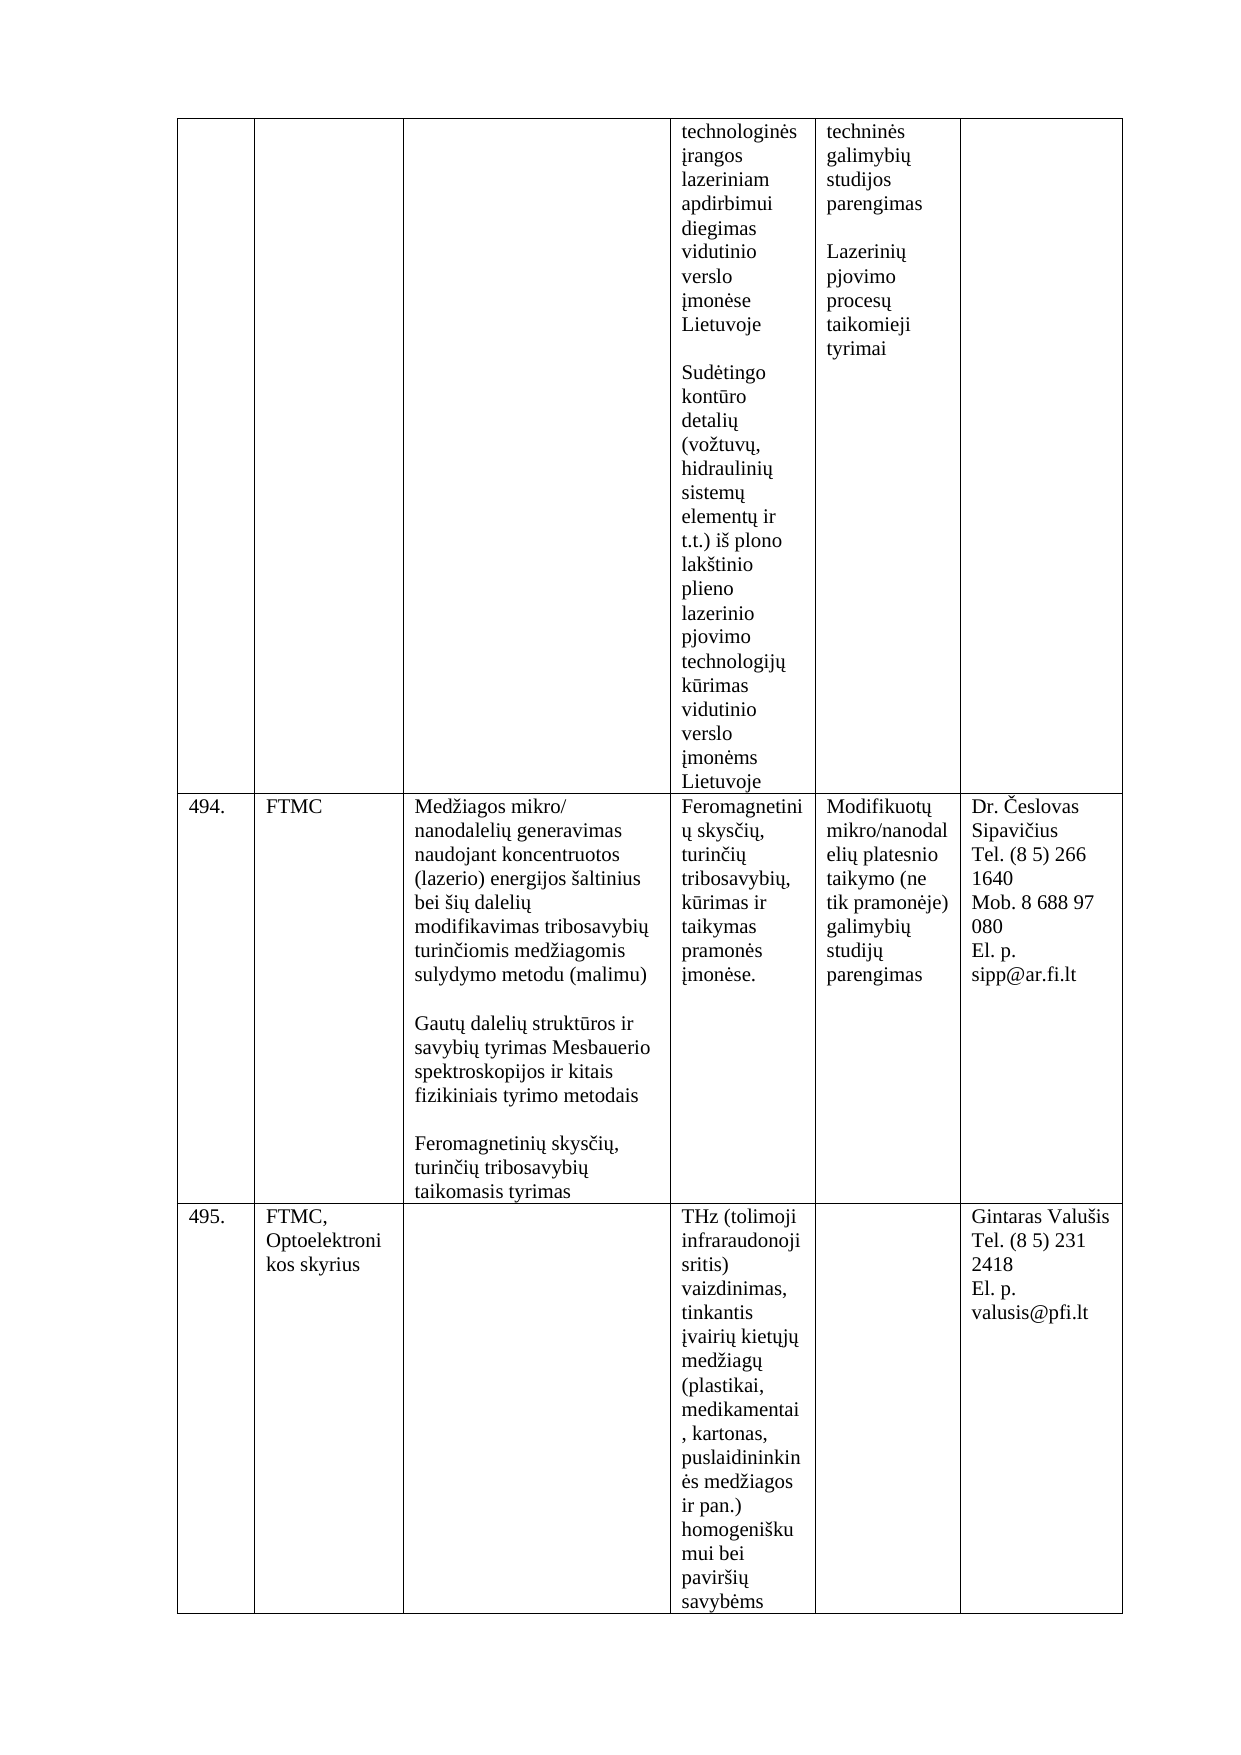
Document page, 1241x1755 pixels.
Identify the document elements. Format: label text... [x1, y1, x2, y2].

table_cell THz (tolimoji infraraudonoji sritis) vaizdinimas, tinkantis įvairių kietųjų medžiagų (plastikai, medikamentai, kartonas, puslaidininkinės medžiagos ir pan.) homogeniškumui bei paviršių savybėms [671, 1204, 815, 1613]
table_cell techninės galimybių studijos parengimas Lazerinių pjovimo procesų taikomieji tyrimai [816, 119, 960, 793]
table_cell technologinės įrangos lazeriniam apdirbimui diegimas vidutinio verslo įmonėse Lietuvoje Sudėtingo kontūro detalių (vožtuvų, hidraulinių sistemų elementų ir t.t.) iš plono lakštinio plieno lazerinio pjovimo technologijų kūrimas vidutinio verslo įmonėms Lietuvoje [671, 119, 815, 793]
table_cell FTMC [255, 794, 403, 1203]
table_cell [816, 1204, 960, 1613]
table_cell Medžiagos mikro/ nanodalelių generavimas naudojant koncentruotos (lazerio) energijos šaltinius bei šių dalelių modifikavimas tribosavybių turinčiomis medžiagomis sulydymo metodu (malimu) Gautų dalelių struktūros ir savybių tyrimas Mesbauerio spektroskopijos ir kitais fizikiniais tyrimo metodais Feromagnetinių skysčių, turinčių tribosavybių taikomasis tyrimas [404, 794, 670, 1203]
table_cell 495. [178, 1204, 254, 1613]
table_cell Dr. Česlovas Sipavičius Tel. (8 5) 266 1640 Mob. 8 688 97 080 El. p. sipp@ar.fi.lt [961, 794, 1122, 1203]
table_cell [961, 119, 1122, 793]
table_cell [178, 119, 254, 793]
table_cell Gintaras Valušis Tel. (8 5) 231 2418 El. p. valusis@pfi.lt [961, 1204, 1122, 1613]
table_cell [255, 119, 403, 793]
table_cell Modifikuotų mikro/nanodalelių platesnio taikymo (ne tik pramonėje) galimybių studijų parengimas [816, 794, 960, 1203]
table_cell [404, 119, 670, 793]
table_cell [404, 1204, 670, 1613]
table_cell 494. [178, 794, 254, 1203]
table_cell FTMC, Optoelektronikos skyrius [255, 1204, 403, 1613]
table_cell Feromagnetinių skysčių, turinčių tribosavybių, kūrimas ir taikymas pramonės įmonėse. [671, 794, 815, 1203]
